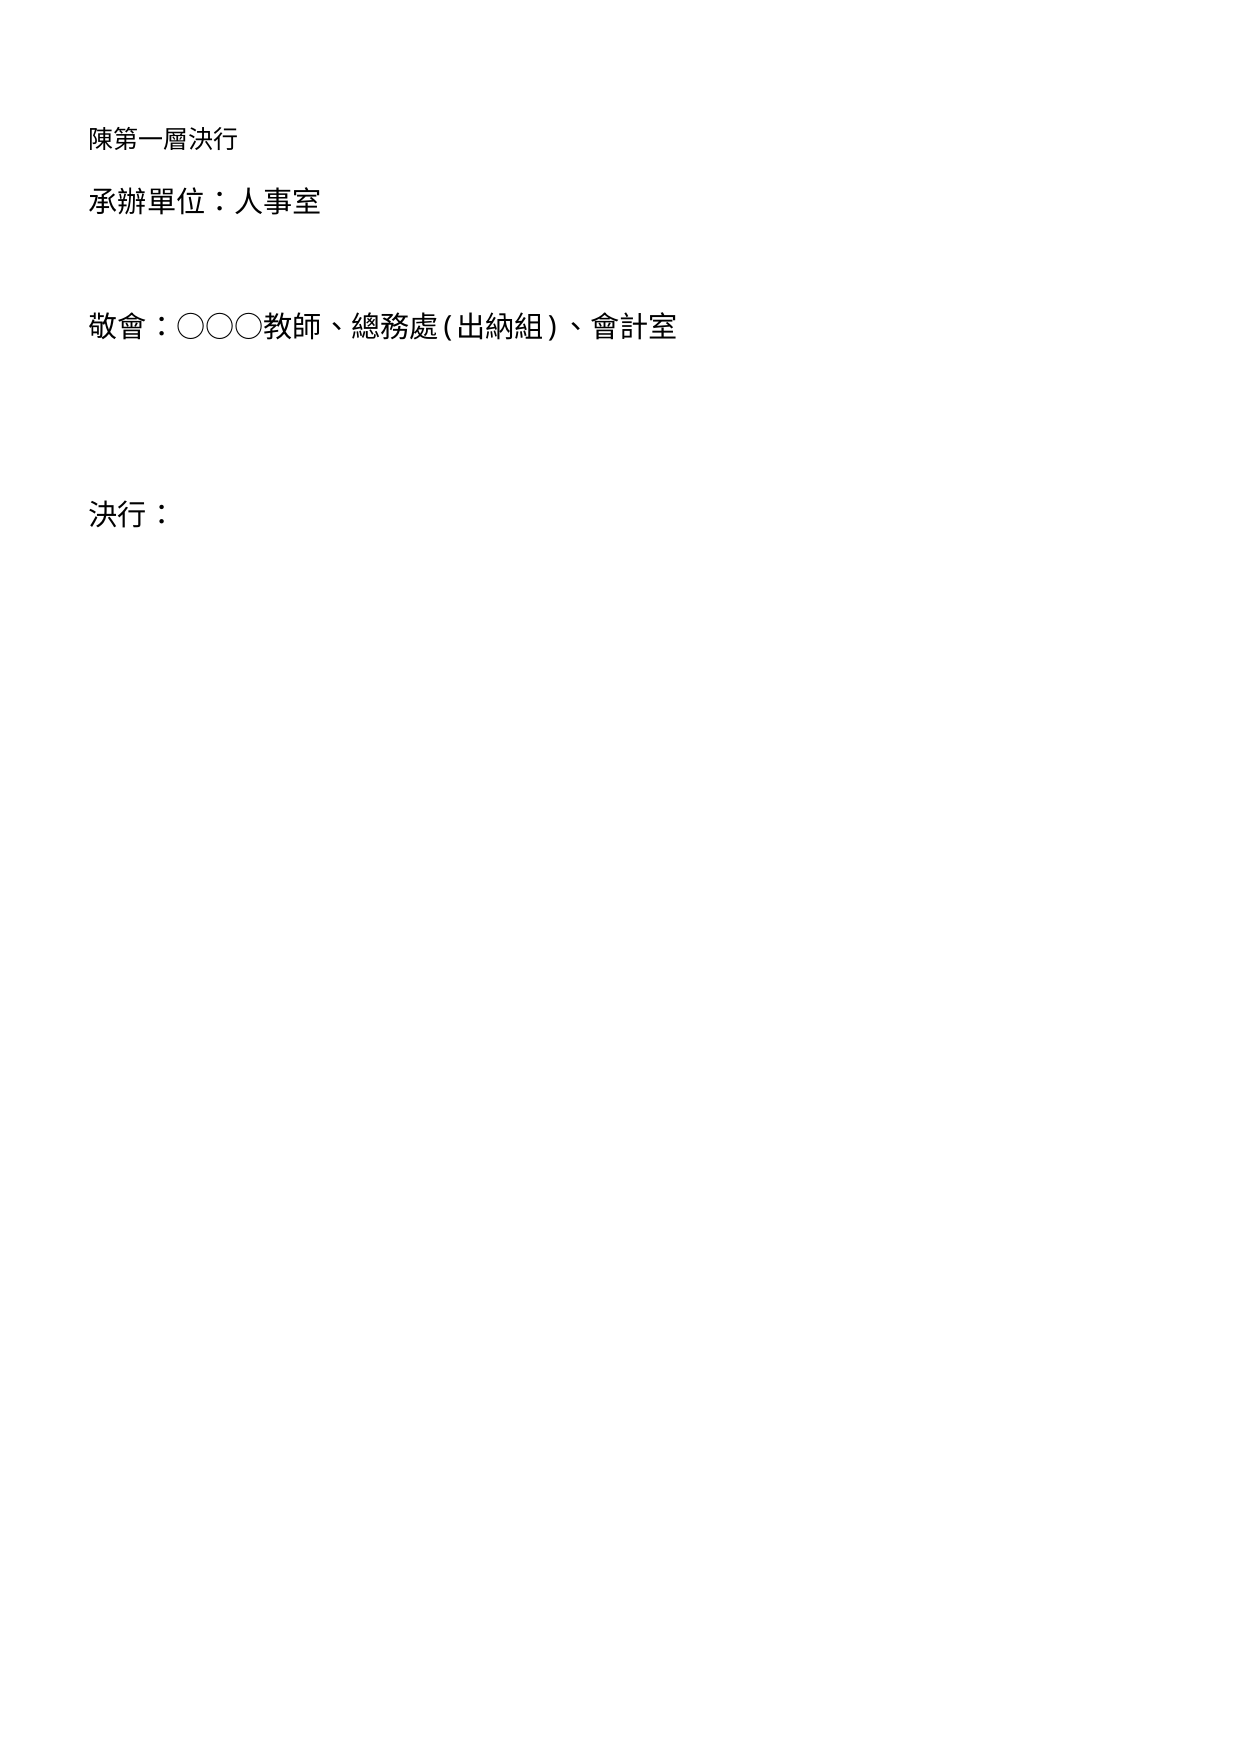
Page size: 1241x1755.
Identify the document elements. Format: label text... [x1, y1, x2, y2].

text 承辦單位：人事室 [88, 158, 1152, 221]
text 決行： [88, 471, 1152, 533]
text 敬會：○○○教師、總務處(出納組)、會計室 [88, 283, 1152, 346]
text 陳第一層決行 [88, 96, 1152, 158]
